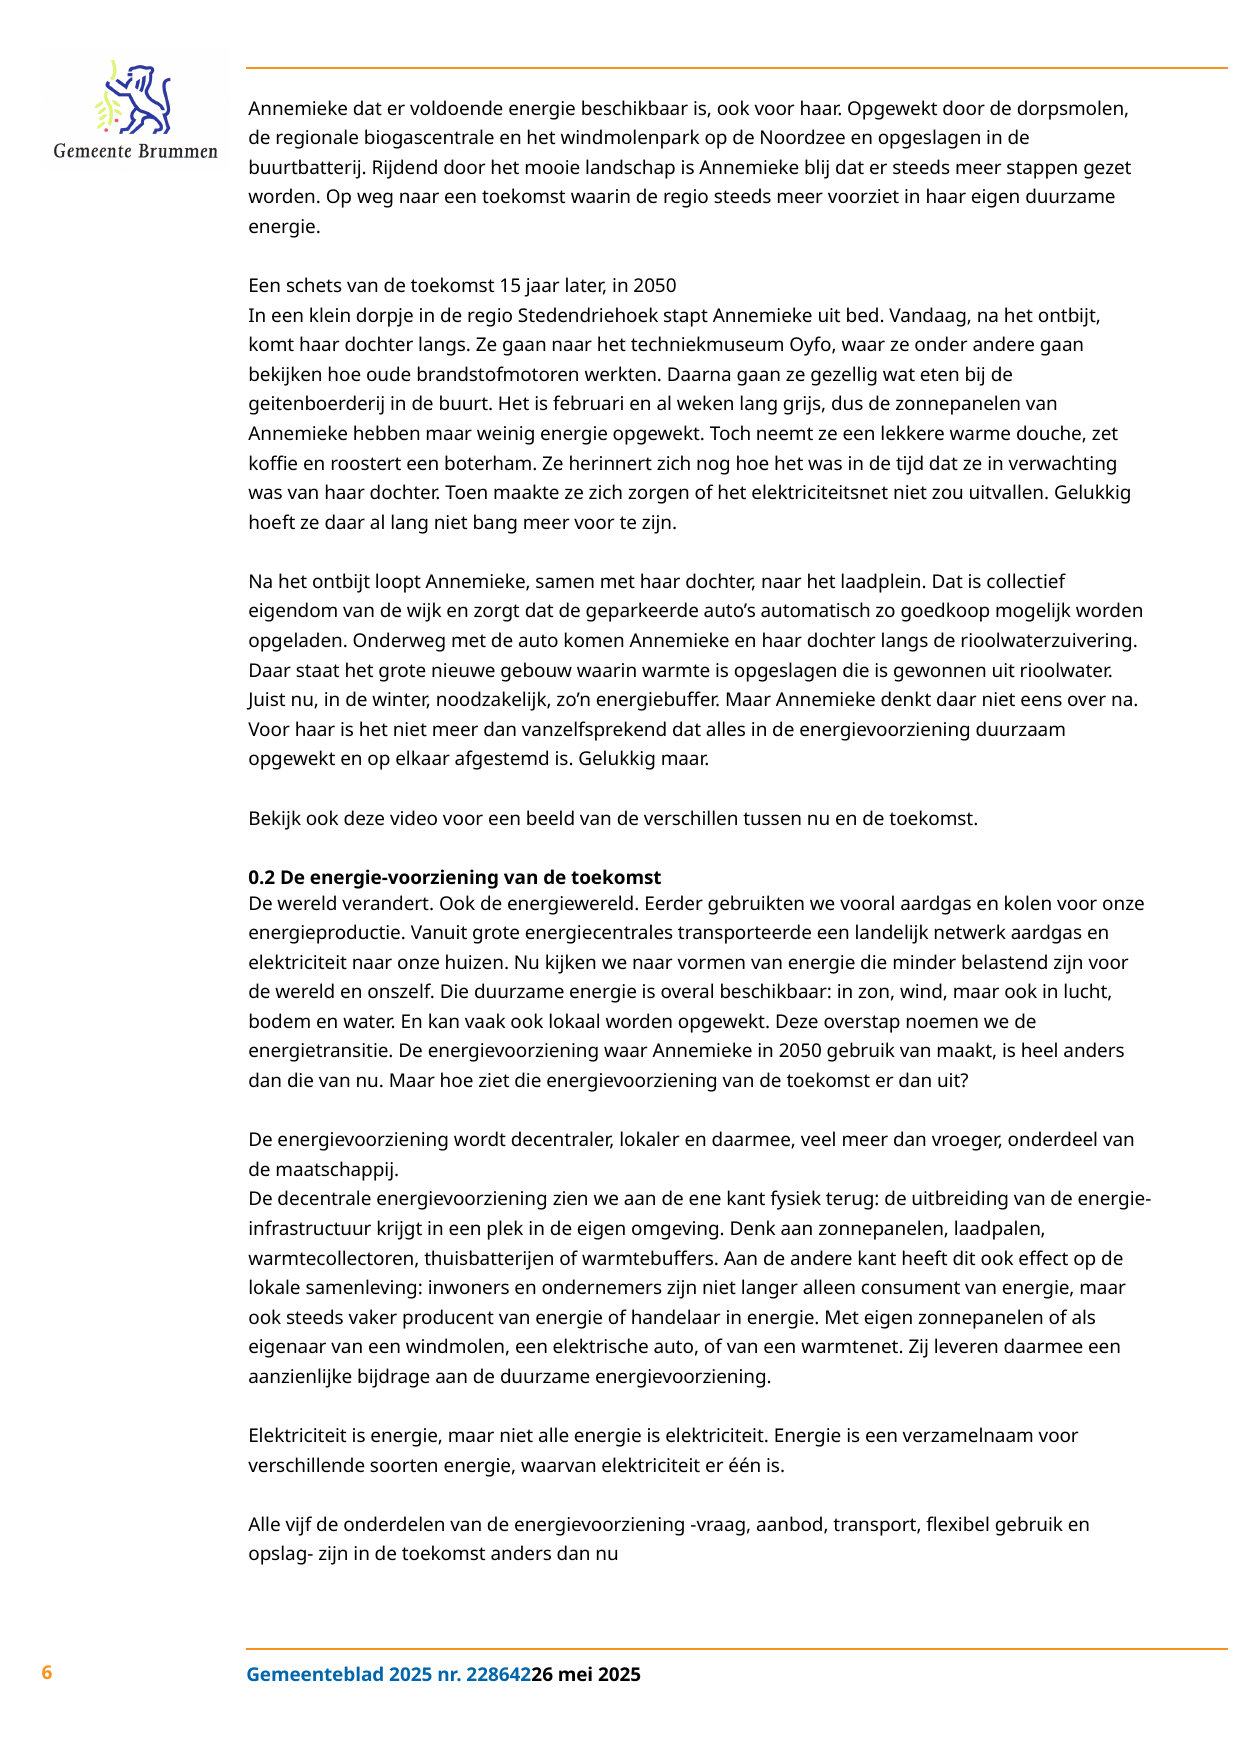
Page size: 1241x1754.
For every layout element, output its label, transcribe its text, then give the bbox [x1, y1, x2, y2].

text Alle vijf de onderdelen van de energievoorziening -vraag, aanbod, transport, flexibel gebruik en opslag- zijn in de toekomst anders dan nu [248, 1511, 1152, 1566]
text Een schets van de toekomst 15 jaar later, in 2050 [248, 272, 1152, 298]
text 0.2 De energie-voorziening van de toekomst [248, 864, 1152, 890]
picture [41, 47, 231, 172]
text De energievoorziening wordt decentraler, lokaler en daarmee, veel meer dan vroeger, onderdeel van de maatschappij. [248, 1126, 1152, 1182]
text De decentrale energievoorziening zien we aan de ene kant fysiek terug: de uitbreiding van de energie-infrastructuur krijgt in een plek in de eigen omgeving. Denk aan zonnepanelen, laadpalen, warmtecollectoren, thuisbatterijen of warmtebuffers. Aan de andere kant heeft dit ook effect op de lokale samenleving: inwoners en ondernemers zijn niet langer alleen consument van energie, maar ook steeds vaker producent van energie of handelaar in energie. Met eigen zonnepanelen of als eigenaar van een windmolen, een elektrische auto, of van een warmtenet. Zij leveren daarmee een aanzienlijke bijdrage aan de duurzame energievoorziening. [248, 1186, 1152, 1389]
text De wereld verandert. Ook de energiewereld. Eerder gebruikten we vooral aardgas en kolen voor onze energieproductie. Vanuit grote energiecentrales transporteerde een landelijk netwerk aardgas en elektriciteit naar onze huizen. Nu kijken we naar vormen van energie die minder belastend zijn voor de wereld en onszelf. Die duurzame energie is overal beschikbaar: in zon, wind, maar ook in lucht, bodem en water. En kan vaak ook lokaal worden opgewekt. Deze overstap noemen we de energietransitie. De energievoorziening waar Annemieke in 2050 gebruik van maakt, is heel anders dan die van nu. Maar hoe ziet die energievoorziening van de toekomst er dan uit? [248, 890, 1152, 1093]
text Bekijk ook deze video voor een beeld van de verschillen tussen nu en de toekomst. [248, 805, 1152, 831]
text Na het ontbijt loopt Annemieke, samen met haar dochter, naar het laadplein. Dat is collectief eigendom van de wijk en zorgt dat de geparkeerde auto’s automatisch zo goedkoop mogelijk worden opgeladen. Onderweg met de auto komen Annemieke en haar dochter langs de rioolwaterzuivering. Daar staat het grote nieuwe gebouw waarin warmte is opgeslagen die is gewonnen uit rioolwater. Juist nu, in de winter, noodzakelijk, zo’n energiebuffer. Maar Annemieke denkt daar niet eens over na. Voor haar is het niet meer dan vanzelfsprekend dat alles in de energievoorziening duurzaam opgewekt en op elkaar afgestemd is. Gelukkig maar. [248, 568, 1152, 771]
text Elektriciteit is energie, maar niet alle energie is elektriciteit. Energie is een verzamelnaam voor verschillende soorten energie, waarvan elektriciteit er één is. [248, 1422, 1152, 1477]
text In een klein dorpje in de regio Stedendriehoek stapt Annemieke uit bed. Vandaag, na het ontbijt, komt haar dochter langs. Ze gaan naar het techniekmuseum Oyfo, waar ze onder andere gaan bekijken hoe oude brandstofmotoren werkten. Daarna gaan ze gezellig wat eten bij de geitenboerderij in de buurt. Het is februari en al weken lang grijs, dus de zonnepanelen van Annemieke hebben maar weinig energie opgewekt. Toch neemt ze een lekkere warme douche, zet koffie en roostert een boterham. Ze herinnert zich nog hoe het was in de tijd dat ze in verwachting was van haar dochter. Toen maakte ze zich zorgen of het elektriciteitsnet niet zou uitvallen. Gelukkig hoeft ze daar al lang niet bang meer voor te zijn. [248, 302, 1152, 535]
text Annemieke dat er voldoende energie beschikbaar is, ook voor haar. Opgewekt door de dorpsmolen, de regionale biogascentrale en het windmolenpark op de Noordzee en opgeslagen in de buurtbatterij. Rijdend door het mooie landschap is Annemieke blij dat er steeds meer stappen gezet worden. Op weg naar een toekomst waarin de regio steeds meer voorziet in haar eigen duurzame energie. [248, 95, 1152, 239]
